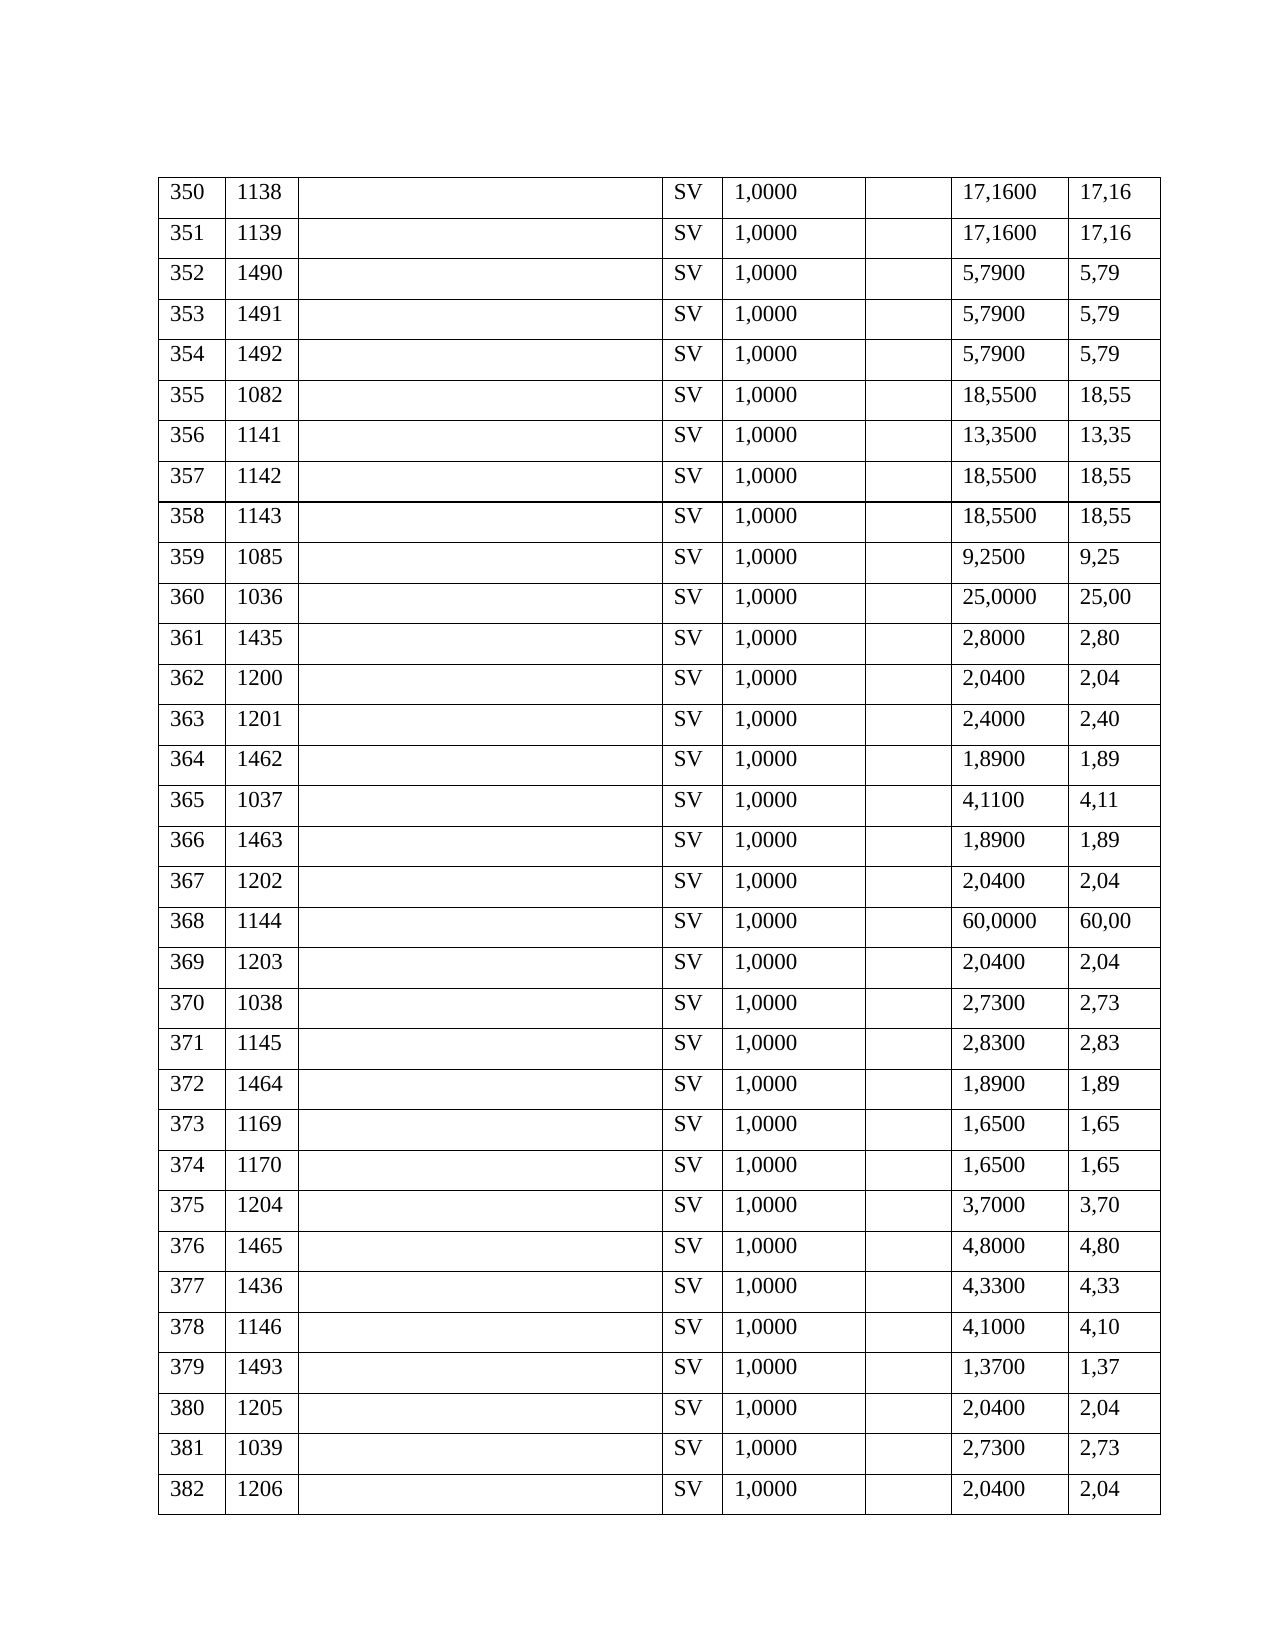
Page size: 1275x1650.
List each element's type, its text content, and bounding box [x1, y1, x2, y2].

table_cell 381 [159, 1434, 225, 1474]
table_cell [866, 219, 951, 258]
table_cell [299, 543, 662, 582]
table_cell 1490 [226, 259, 298, 299]
table_cell [866, 989, 951, 1028]
table_cell [299, 989, 662, 1028]
table_cell 1,0000 [723, 178, 865, 218]
table_cell 18,55 [1069, 503, 1160, 542]
table_cell 380 [159, 1394, 225, 1433]
table_cell 2,04 [1069, 948, 1160, 988]
table_cell 378 [159, 1313, 225, 1352]
table_cell [866, 584, 951, 623]
table_cell 354 [159, 340, 225, 380]
table_cell 1146 [226, 1313, 298, 1352]
table_cell 1,0000 [723, 1110, 865, 1150]
table_cell 1205 [226, 1394, 298, 1433]
table_cell SV [663, 421, 722, 461]
table_cell [866, 1232, 951, 1271]
table_cell 356 [159, 421, 225, 461]
table_cell [299, 867, 662, 907]
table_cell SV [663, 340, 722, 380]
table_cell 366 [159, 827, 225, 866]
table_cell 2,0400 [952, 1394, 1068, 1433]
table_cell 5,7900 [952, 340, 1068, 380]
table_cell 4,80 [1069, 1232, 1160, 1271]
table_cell 17,16 [1069, 178, 1160, 218]
table_cell 370 [159, 989, 225, 1028]
table_cell SV [663, 1272, 722, 1312]
table_cell 1,0000 [723, 624, 865, 663]
table_cell SV [663, 665, 722, 704]
table_cell 5,79 [1069, 300, 1160, 339]
table_cell SV [663, 300, 722, 339]
table_cell 1,8900 [952, 1070, 1068, 1109]
table_cell [299, 948, 662, 988]
table_cell 2,8300 [952, 1029, 1068, 1069]
table_cell 1,0000 [723, 948, 865, 988]
table_cell [866, 1475, 951, 1514]
table_cell 1,89 [1069, 1070, 1160, 1109]
table_cell [866, 746, 951, 785]
table_cell 357 [159, 462, 225, 501]
table_cell 1,8900 [952, 746, 1068, 785]
table_cell 1493 [226, 1353, 298, 1393]
table_cell [299, 1394, 662, 1433]
table_cell 1,0000 [723, 1434, 865, 1474]
table_cell SV [663, 827, 722, 866]
table_cell 1,0000 [723, 503, 865, 542]
table_cell 1144 [226, 908, 298, 947]
table_cell 1038 [226, 989, 298, 1028]
table_cell [299, 624, 662, 663]
table_cell 363 [159, 705, 225, 744]
table_cell SV [663, 1029, 722, 1069]
table_cell 17,1600 [952, 178, 1068, 218]
table_cell 1203 [226, 948, 298, 988]
table_cell 1,6500 [952, 1151, 1068, 1190]
table_cell 1142 [226, 462, 298, 501]
table_cell [299, 1151, 662, 1190]
table_cell 1,0000 [723, 462, 865, 501]
table_cell 1,89 [1069, 827, 1160, 866]
table_cell [866, 948, 951, 988]
table_cell SV [663, 178, 722, 218]
table_cell 60,0000 [952, 908, 1068, 947]
table_cell [866, 381, 951, 420]
table_cell 2,04 [1069, 1394, 1160, 1433]
table_cell 1,0000 [723, 1313, 865, 1352]
table_cell [866, 705, 951, 744]
table_cell [866, 867, 951, 907]
table_cell 18,55 [1069, 462, 1160, 501]
table_cell SV [663, 503, 722, 542]
table_cell [299, 1070, 662, 1109]
table_cell 359 [159, 543, 225, 582]
table_cell 1,6500 [952, 1110, 1068, 1150]
table_cell [299, 665, 662, 704]
table_cell 1,0000 [723, 908, 865, 947]
table_cell 377 [159, 1272, 225, 1312]
table_cell 1,0000 [723, 1151, 865, 1190]
table_cell 352 [159, 259, 225, 299]
table_cell 1085 [226, 543, 298, 582]
table_cell [866, 1191, 951, 1231]
table_cell 5,79 [1069, 340, 1160, 380]
table_cell 2,0400 [952, 948, 1068, 988]
table_cell 4,11 [1069, 786, 1160, 826]
table_cell [299, 1191, 662, 1231]
table_cell [866, 300, 951, 339]
table_cell 1,0000 [723, 1353, 865, 1393]
table_cell 25,00 [1069, 584, 1160, 623]
table_cell 351 [159, 219, 225, 258]
table_cell 1,0000 [723, 1191, 865, 1231]
table_cell 1,0000 [723, 786, 865, 826]
table_cell 1,0000 [723, 867, 865, 907]
table_cell 2,0400 [952, 1475, 1068, 1514]
table_cell [866, 786, 951, 826]
table_cell [299, 462, 662, 501]
table_cell [866, 908, 951, 947]
table_cell 1,0000 [723, 259, 865, 299]
table_cell 2,0400 [952, 665, 1068, 704]
table_cell SV [663, 219, 722, 258]
table_cell 17,1600 [952, 219, 1068, 258]
table_cell [299, 300, 662, 339]
table_cell 2,7300 [952, 989, 1068, 1028]
table_cell 1082 [226, 381, 298, 420]
table_cell 361 [159, 624, 225, 663]
table_cell 1,0000 [723, 1394, 865, 1433]
table_cell [299, 1353, 662, 1393]
table_cell 2,04 [1069, 1475, 1160, 1514]
table_cell 1491 [226, 300, 298, 339]
table_cell 1,0000 [723, 827, 865, 866]
table_cell 2,73 [1069, 989, 1160, 1028]
table_cell 2,04 [1069, 867, 1160, 907]
table_cell SV [663, 908, 722, 947]
table_cell SV [663, 1232, 722, 1271]
table_cell 1,0000 [723, 705, 865, 744]
table_cell 358 [159, 503, 225, 542]
table_cell 374 [159, 1151, 225, 1190]
table_cell [866, 503, 951, 542]
table_cell 1202 [226, 867, 298, 907]
table_cell [299, 421, 662, 461]
table_cell 1,0000 [723, 219, 865, 258]
table_cell 1,37 [1069, 1353, 1160, 1393]
table_cell 4,3300 [952, 1272, 1068, 1312]
table_cell 1141 [226, 421, 298, 461]
table_cell 362 [159, 665, 225, 704]
table_cell 1,0000 [723, 1232, 865, 1271]
table_cell 3,70 [1069, 1191, 1160, 1231]
table_cell SV [663, 989, 722, 1028]
table_cell 368 [159, 908, 225, 947]
table_cell 18,55 [1069, 381, 1160, 420]
table_cell 1463 [226, 827, 298, 866]
table_cell [299, 340, 662, 380]
table_cell 1,89 [1069, 746, 1160, 785]
table_cell SV [663, 462, 722, 501]
table_cell SV [663, 1475, 722, 1514]
table_cell 1036 [226, 584, 298, 623]
table_cell SV [663, 1191, 722, 1231]
table_cell 4,8000 [952, 1232, 1068, 1271]
table_cell 1201 [226, 705, 298, 744]
table_cell 1139 [226, 219, 298, 258]
table_cell SV [663, 746, 722, 785]
table_cell 13,3500 [952, 421, 1068, 461]
table_cell 353 [159, 300, 225, 339]
table_cell 1436 [226, 1272, 298, 1312]
table_cell 1,0000 [723, 746, 865, 785]
table_cell SV [663, 1394, 722, 1433]
table_cell 1170 [226, 1151, 298, 1190]
table_cell 1,0000 [723, 989, 865, 1028]
table_cell 1,0000 [723, 1475, 865, 1514]
table_cell 9,2500 [952, 543, 1068, 582]
table_cell [866, 1151, 951, 1190]
table_cell 2,7300 [952, 1434, 1068, 1474]
table_cell [866, 1313, 951, 1352]
table_cell 1,0000 [723, 381, 865, 420]
table_cell 9,25 [1069, 543, 1160, 582]
table_cell SV [663, 786, 722, 826]
table_cell 1,3700 [952, 1353, 1068, 1393]
table_cell 1,0000 [723, 1272, 865, 1312]
table_cell 17,16 [1069, 219, 1160, 258]
table_cell [299, 705, 662, 744]
table_cell 1143 [226, 503, 298, 542]
table_cell 4,10 [1069, 1313, 1160, 1352]
table_cell 1138 [226, 178, 298, 218]
table_cell [299, 1434, 662, 1474]
table_cell SV [663, 1353, 722, 1393]
table_cell 1,0000 [723, 1070, 865, 1109]
table_cell 1039 [226, 1434, 298, 1474]
table_cell 2,73 [1069, 1434, 1160, 1474]
table_cell [866, 665, 951, 704]
table_cell 376 [159, 1232, 225, 1271]
table_cell SV [663, 1434, 722, 1474]
table_cell [866, 421, 951, 461]
table_cell [866, 624, 951, 663]
table_cell 4,1100 [952, 786, 1068, 826]
table_cell 4,33 [1069, 1272, 1160, 1312]
table_cell 1,0000 [723, 665, 865, 704]
table_cell [866, 462, 951, 501]
table_cell 60,00 [1069, 908, 1160, 947]
table_cell 365 [159, 786, 225, 826]
table_cell 5,79 [1069, 259, 1160, 299]
table_cell 25,0000 [952, 584, 1068, 623]
table_cell 1435 [226, 624, 298, 663]
table_cell [299, 1232, 662, 1271]
table_cell [299, 1272, 662, 1312]
table_cell 18,5500 [952, 381, 1068, 420]
table_cell [866, 1434, 951, 1474]
table_cell 1,8900 [952, 827, 1068, 866]
table_cell SV [663, 1070, 722, 1109]
table_cell 1464 [226, 1070, 298, 1109]
table_cell [299, 381, 662, 420]
table_cell SV [663, 543, 722, 582]
table_cell 1145 [226, 1029, 298, 1069]
table_cell 2,4000 [952, 705, 1068, 744]
table_cell 2,80 [1069, 624, 1160, 663]
table_cell [299, 1029, 662, 1069]
table_cell 375 [159, 1191, 225, 1231]
table_cell 369 [159, 948, 225, 988]
table_cell [866, 178, 951, 218]
table_cell 1,0000 [723, 584, 865, 623]
table_cell [866, 1110, 951, 1150]
table_cell [866, 340, 951, 380]
table_cell SV [663, 948, 722, 988]
table_cell 1204 [226, 1191, 298, 1231]
table_cell [866, 1353, 951, 1393]
table_cell [299, 1475, 662, 1514]
table_cell 350 [159, 178, 225, 218]
table_cell 355 [159, 381, 225, 420]
table_cell [299, 503, 662, 542]
table_cell SV [663, 1313, 722, 1352]
table_cell 367 [159, 867, 225, 907]
table_cell 2,0400 [952, 867, 1068, 907]
table_cell 1169 [226, 1110, 298, 1150]
table_cell [299, 178, 662, 218]
table_cell 1,65 [1069, 1151, 1160, 1190]
table_cell 1492 [226, 340, 298, 380]
table_cell 3,7000 [952, 1191, 1068, 1231]
table_cell 2,83 [1069, 1029, 1160, 1069]
table_cell 18,5500 [952, 462, 1068, 501]
table_cell 1,65 [1069, 1110, 1160, 1150]
table_cell 2,8000 [952, 624, 1068, 663]
table_cell [866, 1272, 951, 1312]
table_cell 382 [159, 1475, 225, 1514]
table_cell [866, 259, 951, 299]
table_cell [299, 584, 662, 623]
table_cell [299, 219, 662, 258]
table_cell 13,35 [1069, 421, 1160, 461]
table_cell 364 [159, 746, 225, 785]
table_cell 5,7900 [952, 300, 1068, 339]
table_cell 1,0000 [723, 1029, 865, 1069]
table_cell SV [663, 705, 722, 744]
table_cell [299, 908, 662, 947]
table_cell SV [663, 1151, 722, 1190]
table_cell 5,7900 [952, 259, 1068, 299]
table_cell SV [663, 584, 722, 623]
table_cell 360 [159, 584, 225, 623]
table_cell [299, 259, 662, 299]
table_cell [299, 786, 662, 826]
table_cell 372 [159, 1070, 225, 1109]
table_cell 1465 [226, 1232, 298, 1271]
table_cell 4,1000 [952, 1313, 1068, 1352]
table_cell 371 [159, 1029, 225, 1069]
table_cell [866, 1394, 951, 1433]
table_cell 2,04 [1069, 665, 1160, 704]
table_cell 379 [159, 1353, 225, 1393]
table_cell [299, 1110, 662, 1150]
table_cell SV [663, 259, 722, 299]
table_cell 373 [159, 1110, 225, 1150]
table_cell SV [663, 867, 722, 907]
table_cell 1,0000 [723, 340, 865, 380]
table_cell 1,0000 [723, 300, 865, 339]
table_cell 1,0000 [723, 543, 865, 582]
table_cell [299, 1313, 662, 1352]
table_cell 1206 [226, 1475, 298, 1514]
table_cell SV [663, 624, 722, 663]
table_cell 1462 [226, 746, 298, 785]
table_cell [866, 1029, 951, 1069]
table_cell 2,40 [1069, 705, 1160, 744]
table_cell 18,5500 [952, 503, 1068, 542]
table_cell 1,0000 [723, 421, 865, 461]
table_cell [866, 827, 951, 866]
table_cell [299, 746, 662, 785]
table_cell 1200 [226, 665, 298, 704]
table_cell SV [663, 1110, 722, 1150]
table_cell [299, 827, 662, 866]
table_cell SV [663, 381, 722, 420]
table_cell [866, 543, 951, 582]
table_cell 1037 [226, 786, 298, 826]
table_cell [866, 1070, 951, 1109]
